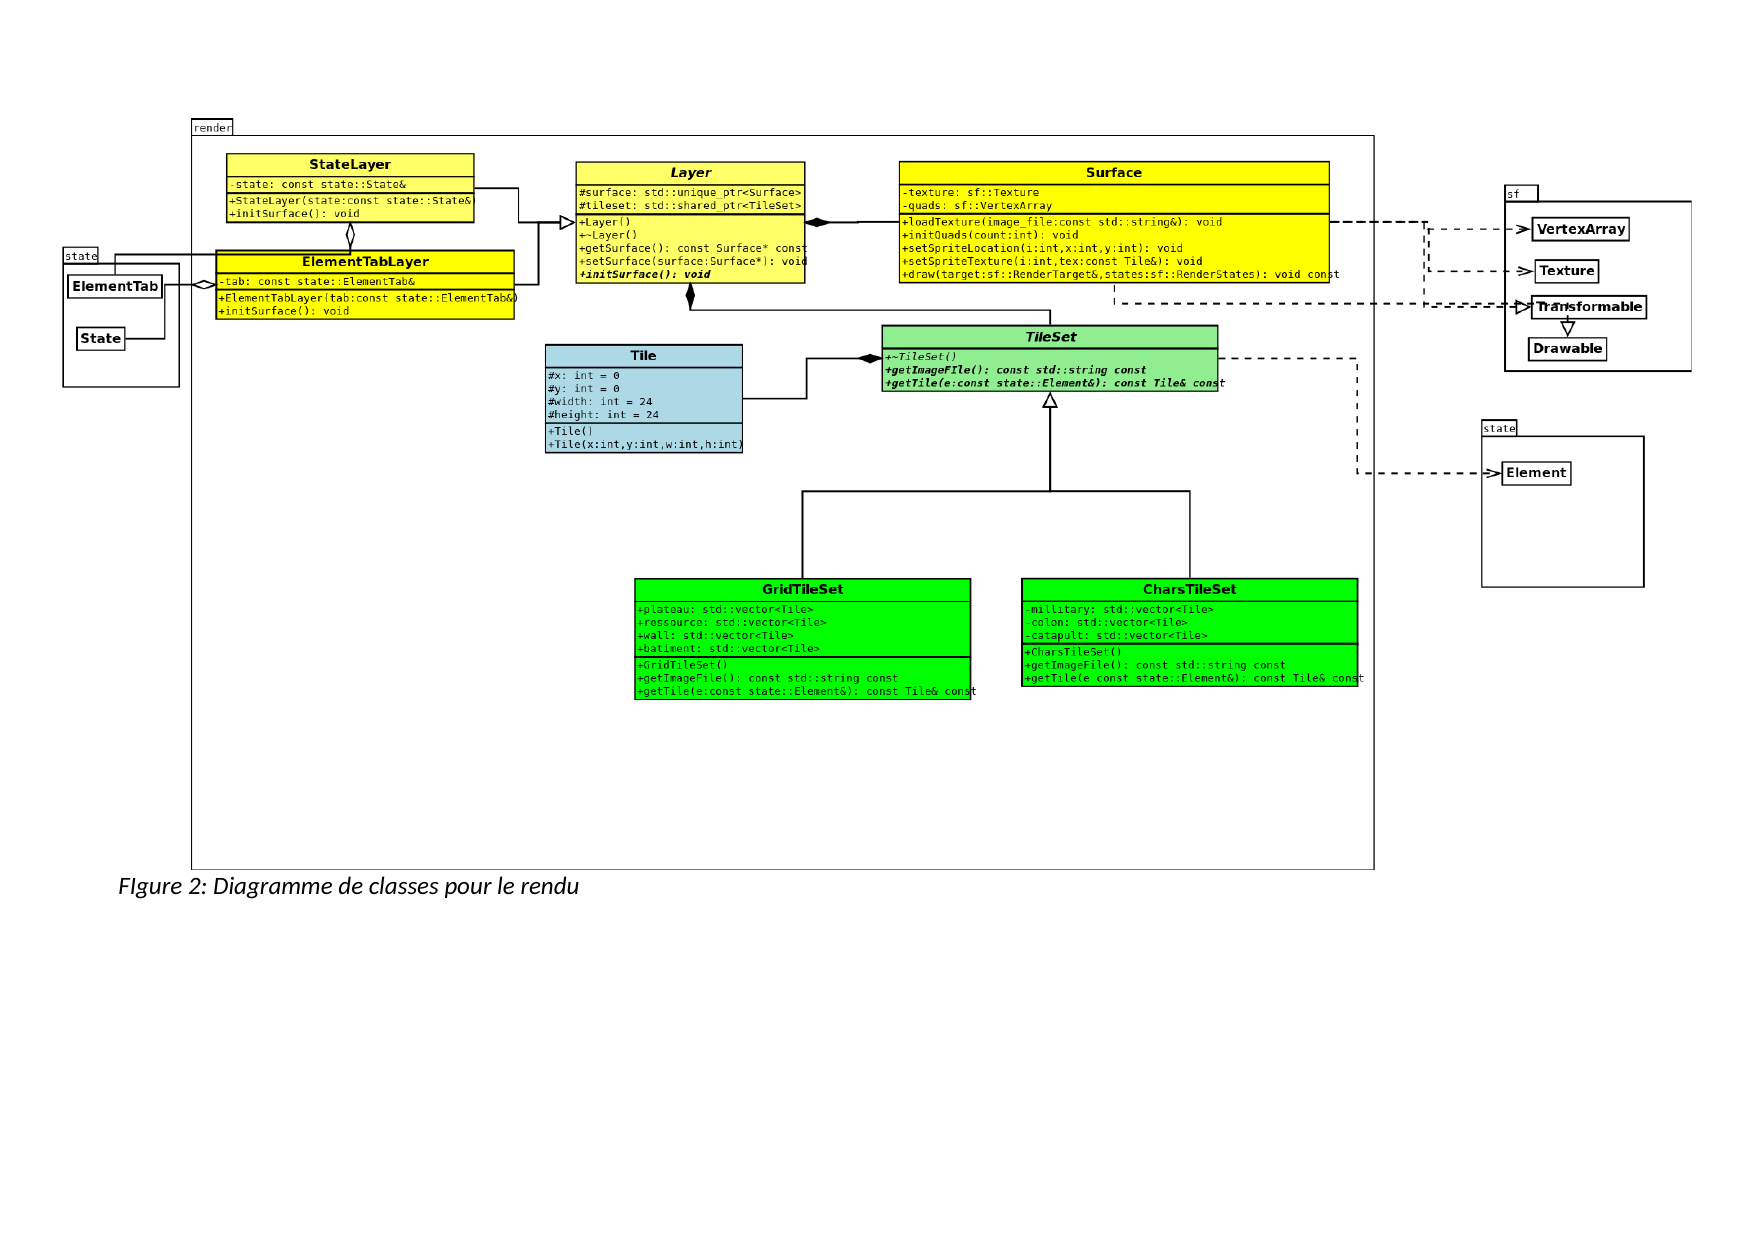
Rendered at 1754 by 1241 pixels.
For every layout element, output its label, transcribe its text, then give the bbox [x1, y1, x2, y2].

picture [62, 118, 1692, 870]
text FIgure 2: Diagramme de classes pour le rendu [118, 870, 1636, 900]
